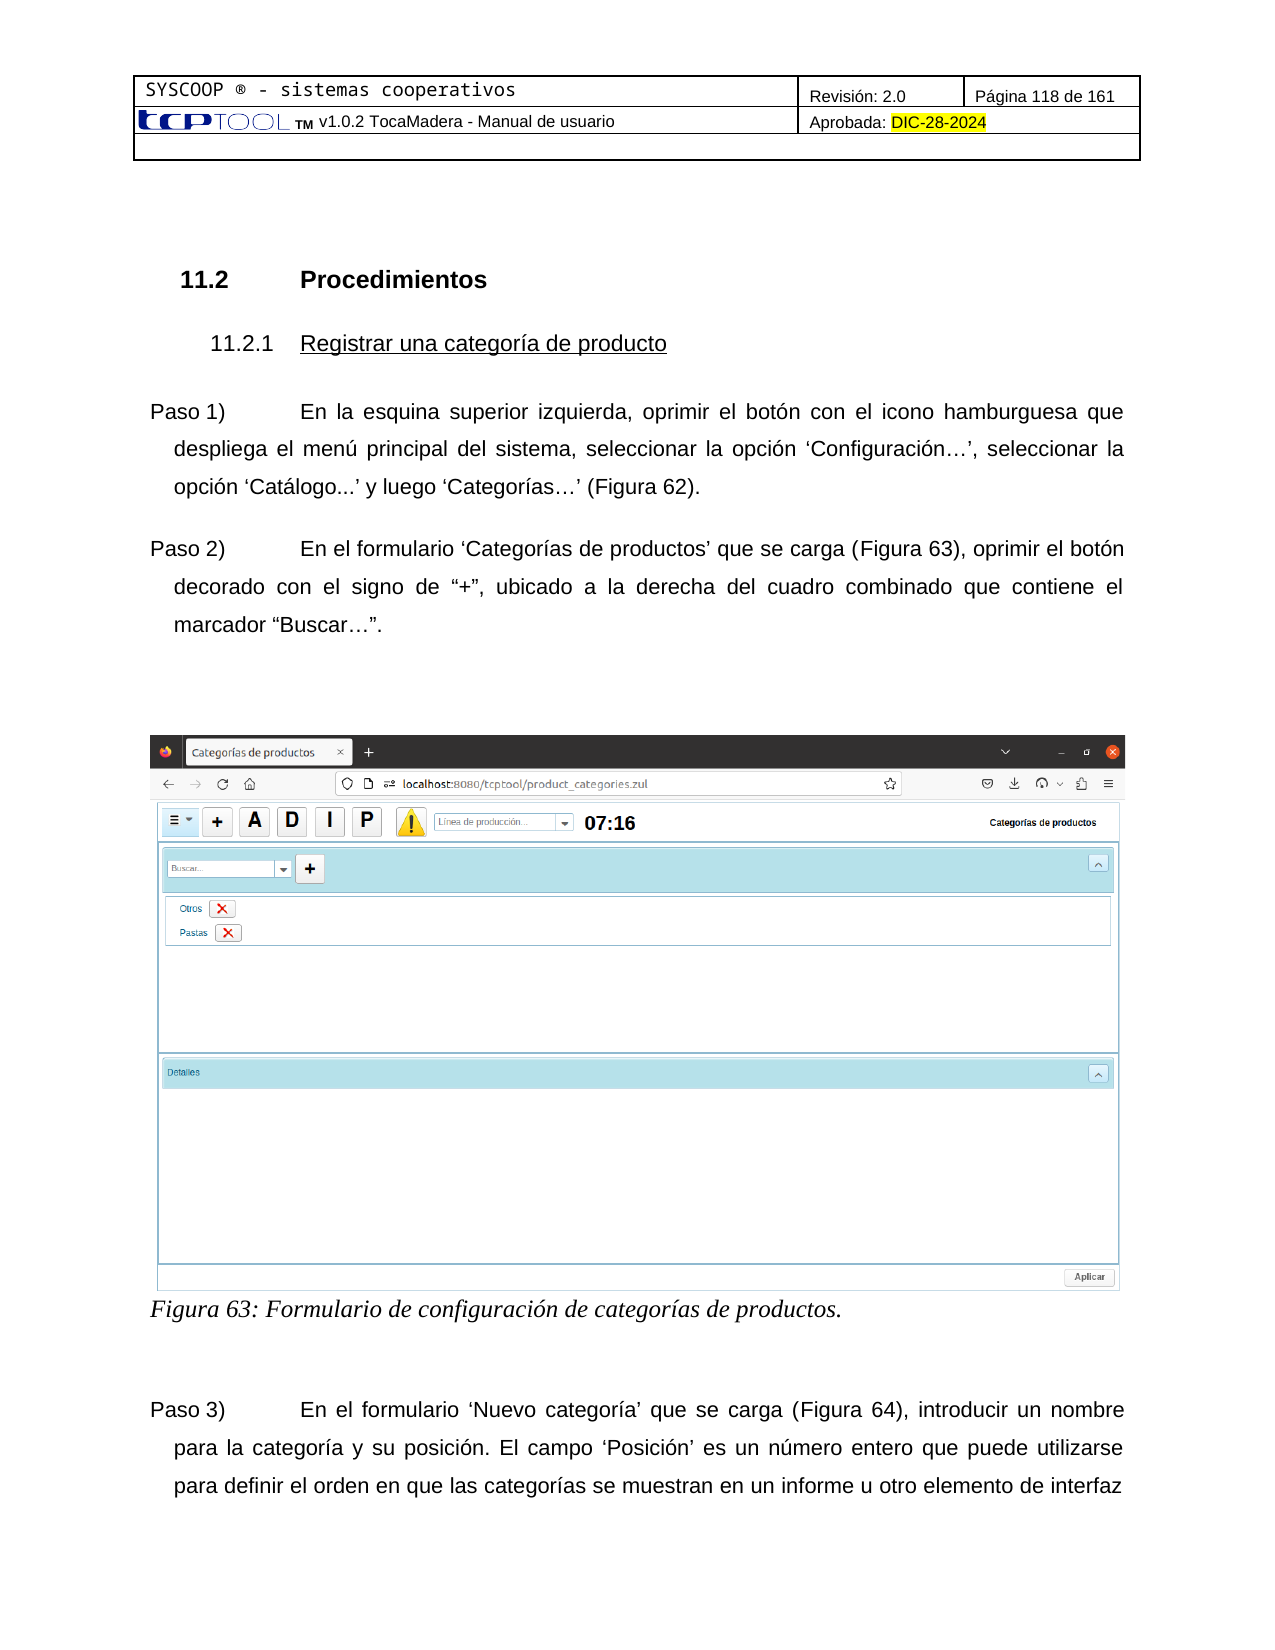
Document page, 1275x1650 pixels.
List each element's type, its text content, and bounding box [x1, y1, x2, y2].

list En el formulario ‘Categorías de productos’ que se carga (Figura 63), oprimir el botón decorado con el signo de “+”, ubicado a la derecha del cuadro combinado que contiene el marcador “Buscar…”. [150, 536, 1125, 637]
list En el formulario ‘Nuevo categoría’ que se carga (Figura 64), introducir un nombre para la categoría y su posición. El campo ‘Posición’ es un número entero que puede utilizarse para definir el orden en que las categorías se muestran en un informe u otro elemento de interfaz [150, 1397, 1125, 1498]
picture [138, 110, 290, 130]
subtitle Registrar una categoría de producto [210, 330, 1125, 357]
list En la esquina superior izquierda, oprimir el botón con el icono hamburguesa que despliega el menú principal del sistema, seleccionar la opción ‘Configuración…’, seleccionar la opción ‘Catálogo...’ y luego ‘Categorías…’ (Figura 62). [150, 398, 1125, 499]
picture [150, 735, 1125, 1294]
text Figura 63: Formulario de configuración de categorías de productos. [150, 1294, 1125, 1323]
subtitle Procedimientos [180, 265, 1125, 294]
